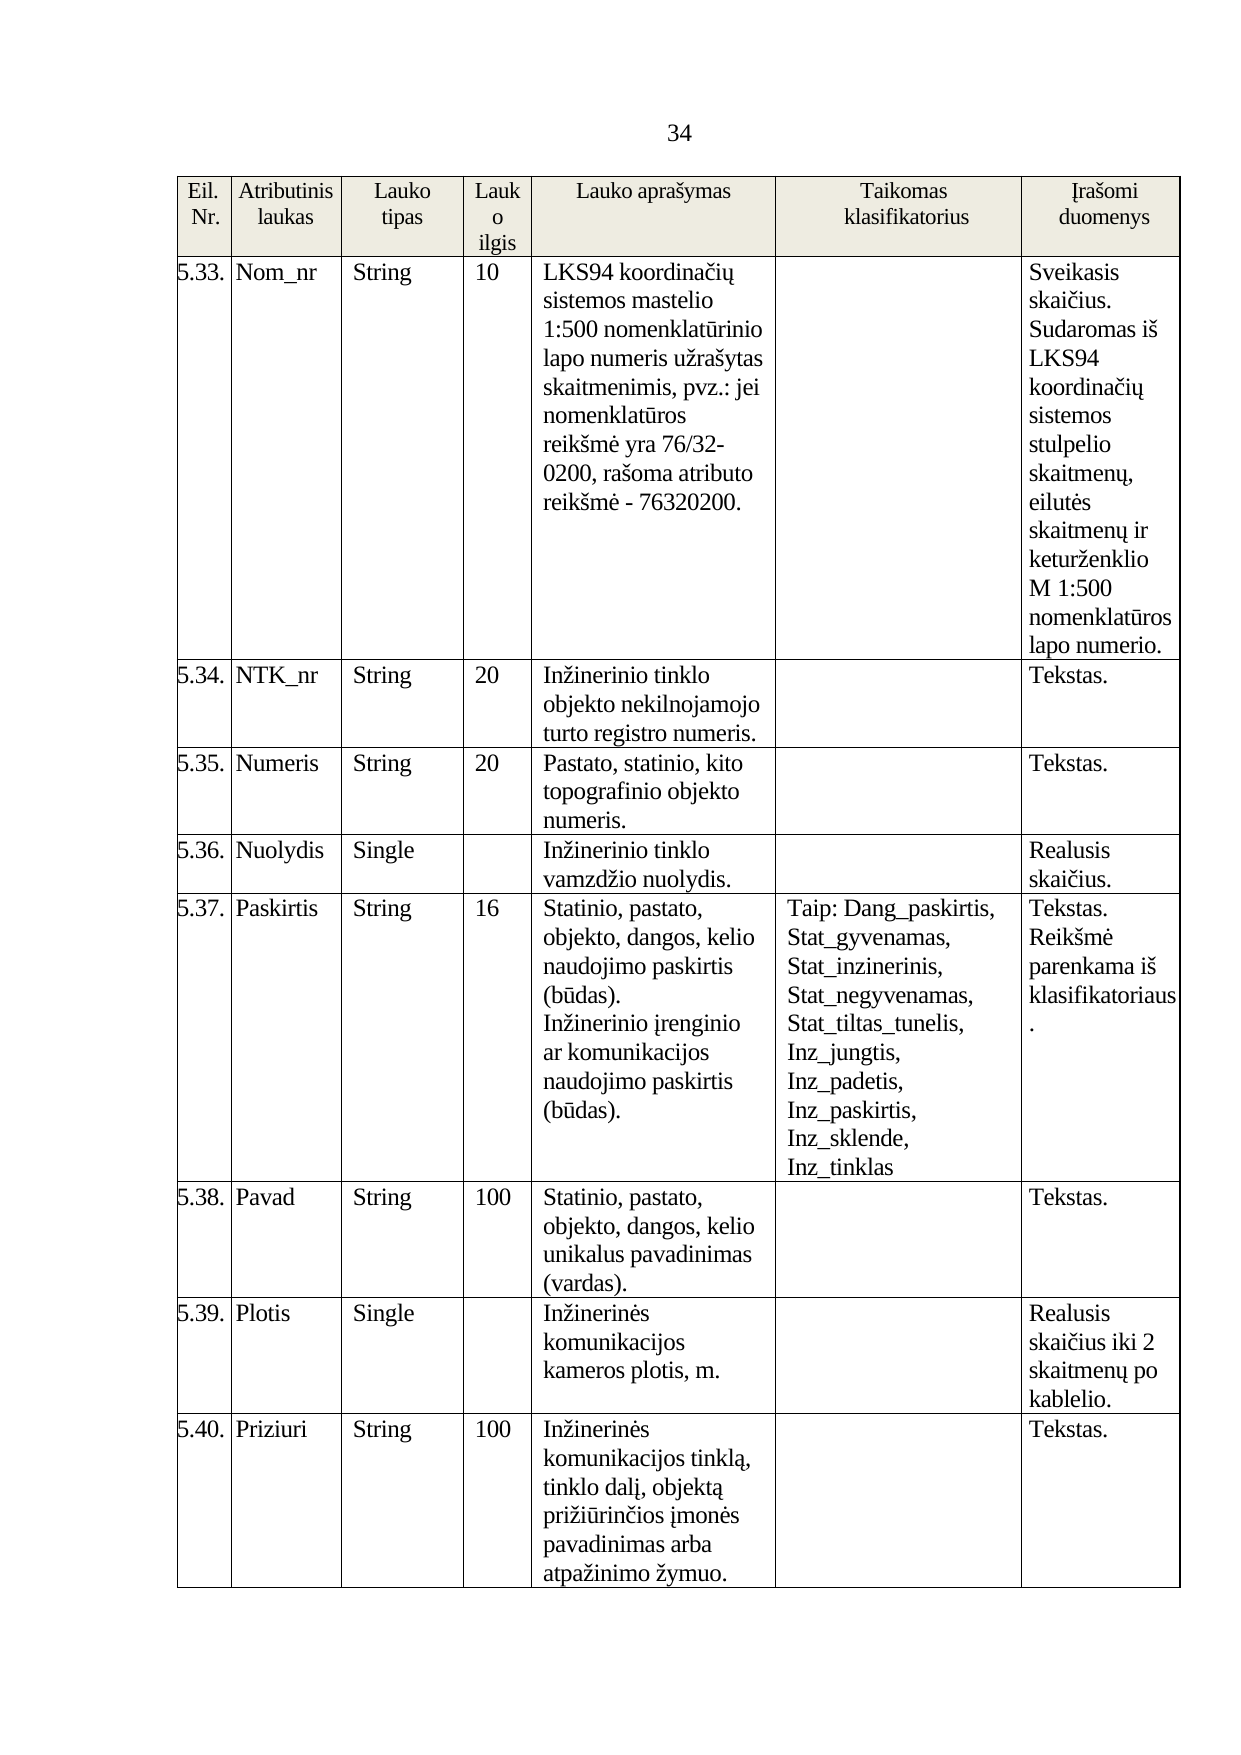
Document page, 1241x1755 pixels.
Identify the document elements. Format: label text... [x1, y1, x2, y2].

table_cell Plotis [232, 1298, 341, 1413]
table_cell 5.35. [178, 748, 231, 834]
table_cell Tekstas. [1022, 748, 1179, 834]
table_cell String [342, 257, 463, 659]
table_cell Priziuri [232, 1414, 341, 1587]
table_cell Taip: Dang_paskirtis, Stat_gyvenamas, Stat_inzinerinis, Stat_negyvenamas, Stat_tiltas_tunelis, Inz_jungtis, Inz_padetis, Inz_paskirtis, Inz_sklende, Inz_tinklas [776, 894, 1021, 1181]
table_cell [776, 1298, 1021, 1413]
table_cell 5.33. [178, 257, 231, 659]
table_cell [464, 1298, 531, 1413]
table_cell String [342, 660, 463, 747]
table_cell Statinio, pastato, objekto, dangos, kelio naudojimo paskirtis (būdas). Inžinerinio įrenginio ar komunikacijos naudojimo paskirtis (būdas). [532, 894, 775, 1181]
table_cell 5.36. [178, 835, 231, 892]
table_cell Tekstas. [1022, 660, 1179, 747]
table_header Taikomas klasifikatorius [776, 177, 1021, 256]
table_cell [776, 257, 1021, 659]
table_header Lauko aprašymas [532, 177, 775, 256]
table_cell [776, 835, 1021, 892]
table_cell 5.34. [178, 660, 231, 747]
table_header Lauko tipas [342, 177, 463, 256]
table_cell Sveikasis skaičius. Sudaromas iš LKS94 koordinačių sistemos stulpelio skaitmenų, eilutės skaitmenų ir keturženklio M 1:500 nomenklatūros lapo numerio. [1022, 257, 1179, 659]
table_cell String [342, 1414, 463, 1587]
table_cell String [342, 1182, 463, 1297]
table_cell Nuolydis [232, 835, 341, 892]
table_cell [776, 748, 1021, 834]
table_cell [776, 1414, 1021, 1587]
table_header Įrašomi duomenys [1022, 177, 1179, 256]
table_cell 100 [464, 1182, 531, 1297]
table_header Atributinis laukas [232, 177, 341, 256]
table_cell [776, 660, 1021, 747]
table_header Lauko ilgis [464, 177, 531, 256]
table_cell 100 [464, 1414, 531, 1587]
table_header Eil. Nr. [178, 177, 231, 256]
table_cell Tekstas. Reikšmė parenkama iš klasifikatoriaus. [1022, 894, 1179, 1181]
table_cell 5.37. [178, 894, 231, 1181]
table_cell Tekstas. [1022, 1414, 1179, 1587]
table_cell Single [342, 835, 463, 892]
table_cell NTK_nr [232, 660, 341, 747]
table_cell Numeris [232, 748, 341, 834]
table_cell String [342, 894, 463, 1181]
table_cell Single [342, 1298, 463, 1413]
table_cell String [342, 748, 463, 834]
table_cell Inžinerinės komunikacijos kameros plotis, m. [532, 1298, 775, 1413]
table_cell Tekstas. [1022, 1182, 1179, 1297]
table_cell 20 [464, 748, 531, 834]
table_cell Inžinerinio tinklo objekto nekilnojamojo turto registro numeris. [532, 660, 775, 747]
table_cell [776, 1182, 1021, 1297]
table_cell 16 [464, 894, 531, 1181]
table_cell Realusis skaičius iki 2 skaitmenų po kablelio. [1022, 1298, 1179, 1413]
table_cell Inžinerinės komunikacijos tinklą, tinklo dalį, objektą prižiūrinčios įmonės pavadinimas arba atpažinimo žymuo. [532, 1414, 775, 1587]
table_cell 10 [464, 257, 531, 659]
table_cell [464, 835, 531, 892]
table_cell 5.40. [178, 1414, 231, 1587]
table_cell Realusis skaičius. [1022, 835, 1179, 892]
table_cell Pavad [232, 1182, 341, 1297]
table_cell Nom_nr [232, 257, 341, 659]
table_cell 5.38. [178, 1182, 231, 1297]
table_cell 5.39. [178, 1298, 231, 1413]
table_cell Statinio, pastato, objekto, dangos, kelio unikalus pavadinimas (vardas). [532, 1182, 775, 1297]
table_cell Inžinerinio tinklo vamzdžio nuolydis. [532, 835, 775, 892]
table_cell Pastato, statinio, kito topografinio objekto numeris. [532, 748, 775, 834]
table_cell Paskirtis [232, 894, 341, 1181]
table_cell 20 [464, 660, 531, 747]
table_cell LKS94 koordinačių sistemos mastelio 1:500 nomenklatūrinio lapo numeris užrašytas skaitmenimis, pvz.: jei nomenklatūros reikšmė yra 76/32-0200, rašoma atributo reikšmė - 76320200. [532, 257, 775, 659]
